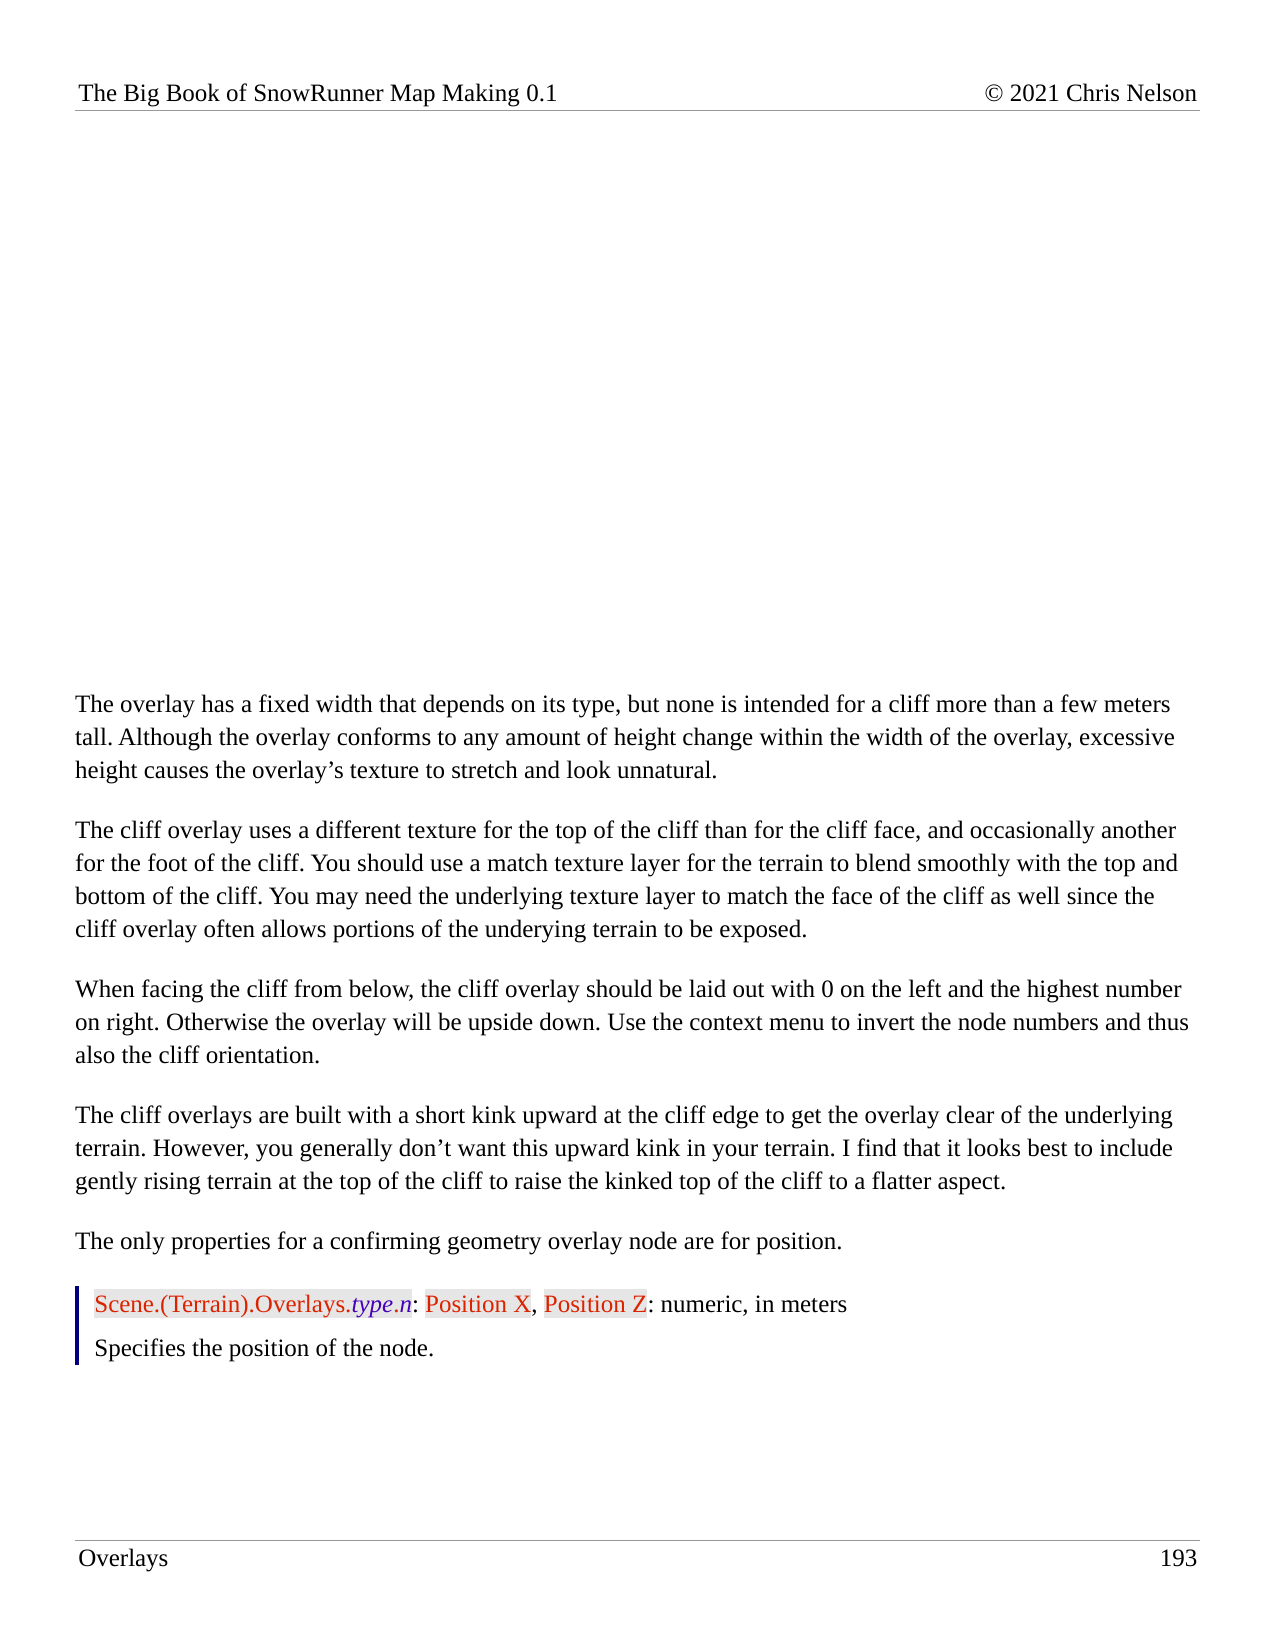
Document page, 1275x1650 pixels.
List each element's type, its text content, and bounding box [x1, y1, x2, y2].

text Specifies the position of the node. [79, 1330, 1200, 1365]
text The overlay has a fixed width that depends on its type, but none is intended for a cliff more than a few meters tall. Although the overlay conforms to any amount of height change within the width of the overlay, excessive height causes the overlay’s texture to stretch and look unnatural. [75, 689, 1200, 784]
text When facing the cliff from below, the cliff overlay should be laid out with 0 on the left and the highest number on right. Otherwise the overlay will be upside down. Use the context menu to invert the node numbers and thus also the cliff orientation. [75, 974, 1200, 1069]
text The cliff overlays are built with a short kink upward at the cliff edge to get the overlay clear of the underlying terrain. However, you generally don’t want this upward kink in your terrain. I find that it looks best to include gently rising terrain at the top of the cliff to raise the kinked top of the cliff to a flatter aspect. [75, 1100, 1200, 1195]
text The only properties for a confirming geometry overlay node are for position. [75, 1226, 1200, 1255]
text Scene.(Terrain).Overlays.type.n: Position X, Position Z: numeric, in meters [79, 1286, 1200, 1318]
text The cliff overlay uses a different texture for the top of the cliff than for the cliff face, and occasionally another for the foot of the cliff. You should use a match texture layer for the terrain to blend smoothly with the top and bottom of the cliff. You may need the underlying texture layer to match the face of the cliff as well since the cliff overlay often allows portions of the underying terrain to be exposed. [75, 815, 1200, 943]
